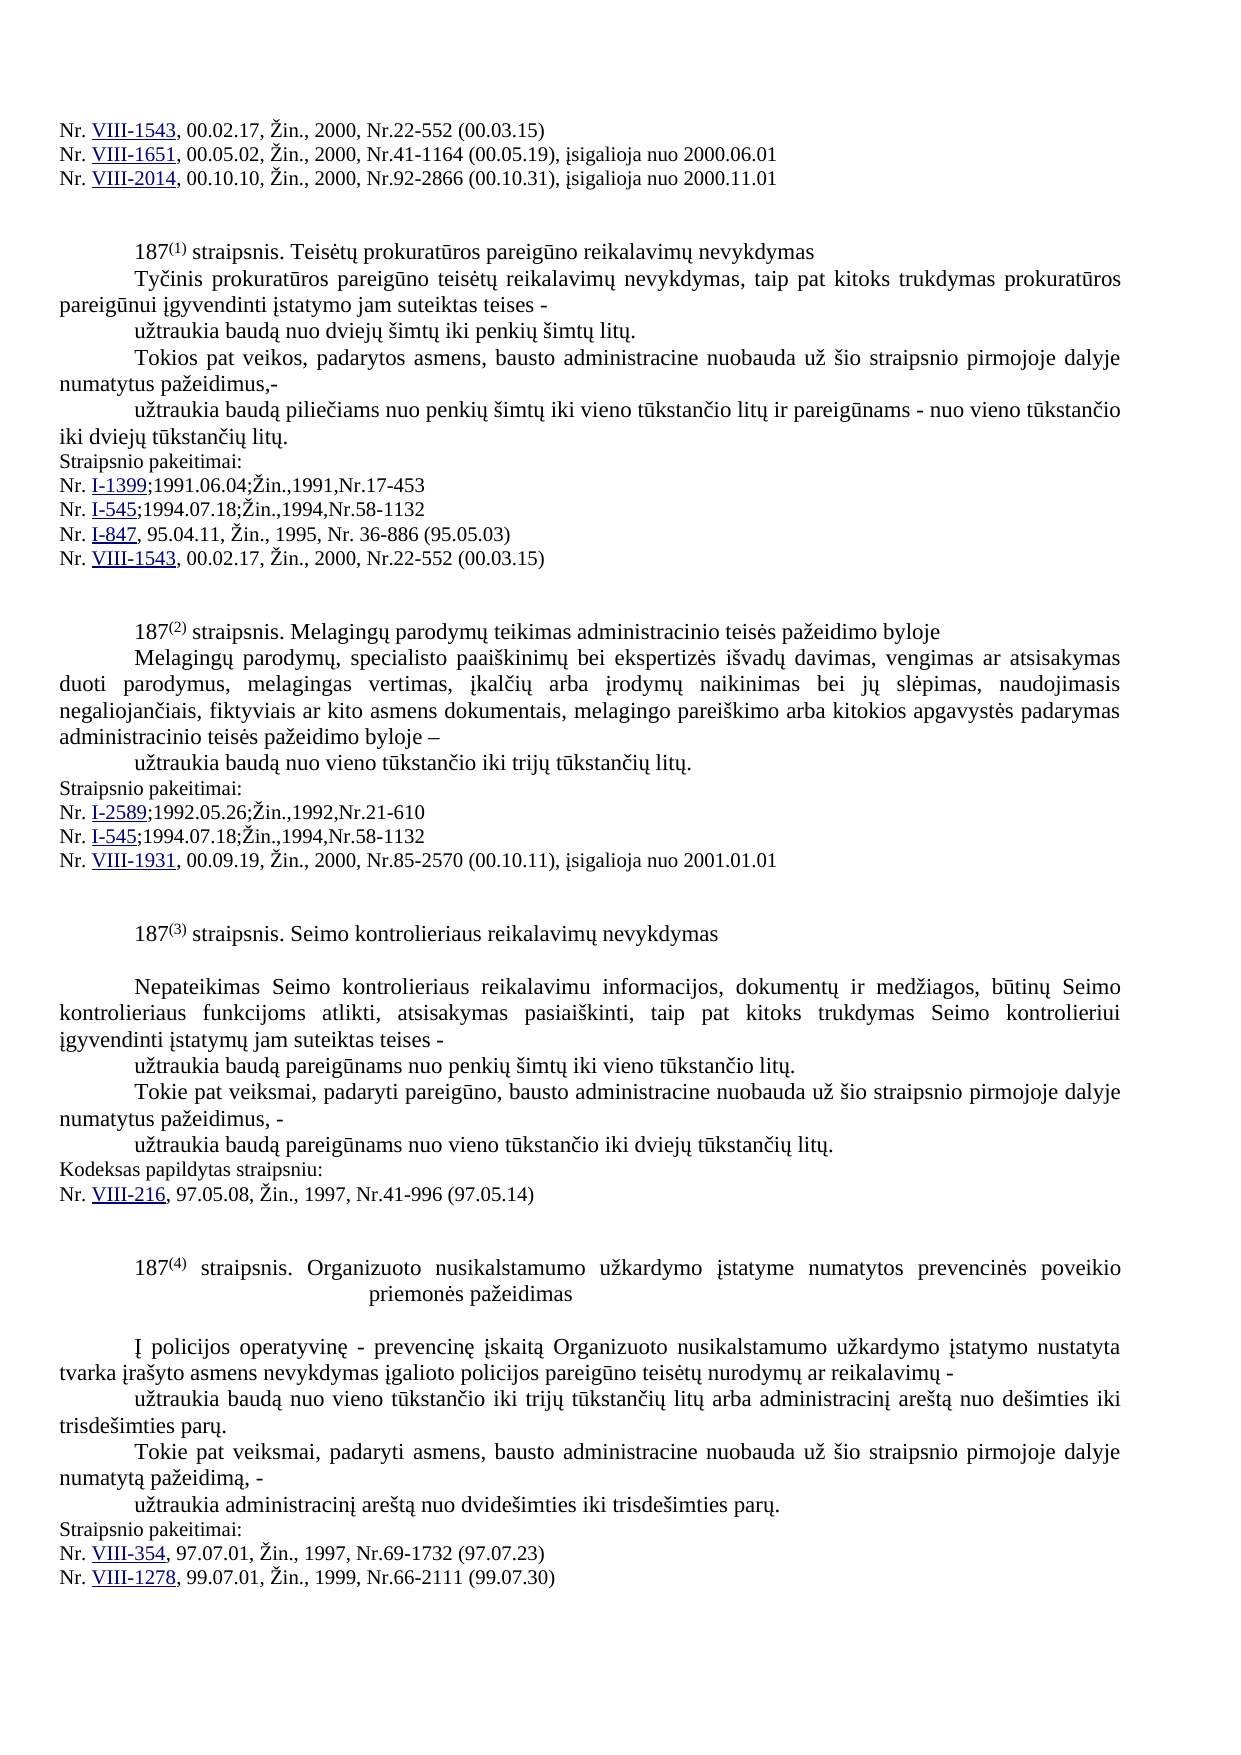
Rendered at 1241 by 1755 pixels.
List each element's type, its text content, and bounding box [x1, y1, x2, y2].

text Nr. I-1399;1991.06.04;Žin.,1991,Nr.17-453 [59, 473, 1122, 497]
text Nr. VIII-216, 97.05.08, Žin., 1997, Nr.41-996 (97.05.14) [59, 1181, 1122, 1206]
text Straipsnio pakeitimai: [59, 1517, 1122, 1541]
text užtraukia baudą piliečiams nuo penkių šimtų iki vieno tūkstančio litų ir pareigūnams - nuo vieno tūkstančio iki dviejų tūkstančių litų. [59, 397, 1122, 449]
text Nepateikimas Seimo kontrolieriaus reikalavimu informacijos, dokumentų ir medžiagos, būtinų Seimo kontrolieriaus funkcijoms atlikti, atsisakymas pasiaiškinti, taip pat kitoks trukdymas Seimo kontrolieriui įgyvendinti įstatymų jam suteiktas teises - [59, 973, 1122, 1052]
text 187(4) straipsnis. Organizuoto nusikalstamumo užkardymo įstatyme numatytos prevencinės poveikio priemonės pažeidimas [134, 1254, 1122, 1306]
text užtraukia baudą nuo vieno tūkstančio iki trijų tūkstančių litų. [59, 749, 1122, 776]
text Nr. VIII-1651, 00.05.02, Žin., 2000, Nr.41-1164 (00.05.19), įsigalioja nuo 2000.06.01 [59, 142, 1122, 166]
text Nr. I-847, 95.04.11, Žin., 1995, Nr. 36-886 (95.05.03) [59, 521, 1122, 546]
text 187(2) straipsnis. Melagingų parodymų teikimas administracinio teisės pažeidimo byloje [134, 618, 1122, 644]
text Nr. I-545;1994.07.18;Žin.,1994,Nr.58-1132 [59, 824, 1122, 848]
text 187(1) straipsnis. Teisėtų prokuratūros pareigūno reikalavimų nevykdymas [59, 238, 1122, 265]
text užtraukia baudą nuo dviejų šimtų iki penkių šimtų litų. [59, 317, 1122, 344]
text Tokios pat veikos, padarytos asmens, bausto administracine nuobauda už šio straipsnio pirmojoje dalyje numatytus pažeidimus,- [59, 344, 1122, 397]
text Tyčinis prokuratūros pareigūno teisėtų reikalavimų nevykdymas, taip pat kitoks trukdymas prokuratūros pareigūnui įgyvendinti įstatymo jam suteiktas teises - [59, 265, 1122, 317]
text užtraukia administracinį areštą nuo dvidešimties iki trisdešimties parų. [59, 1491, 1122, 1517]
text užtraukia baudą nuo vieno tūkstančio iki trijų tūkstančių litų arba administracinį areštą nuo dešimties iki trisdešimties parų. [59, 1385, 1122, 1438]
text Nr. VIII-1931, 00.09.19, Žin., 2000, Nr.85-2570 (00.10.11), įsigalioja nuo 2001.01.01 [59, 848, 1122, 872]
text 187(3) straipsnis. Seimo kontrolieriaus reikalavimų nevykdymas [59, 920, 1122, 947]
text Į policijos operatyvinę - prevencinę įskaitą Organizuoto nusikalstamumo užkardymo įstatymo nustatyta tvarka įrašyto asmens nevykdymas įgalioto policijos pareigūno teisėtų nurodymų ar reikalavimų - [59, 1333, 1122, 1385]
text užtraukia baudą pareigūnams nuo vieno tūkstančio iki dviejų tūkstančių litų. [59, 1131, 1122, 1157]
text Nr. VIII-1278, 99.07.01, Žin., 1999, Nr.66-2111 (99.07.30) [59, 1565, 1122, 1589]
text Nr. VIII-1543, 00.02.17, Žin., 2000, Nr.22-552 (00.03.15) [59, 118, 1122, 142]
text užtraukia baudą pareigūnams nuo penkių šimtų iki vieno tūkstančio litų. [59, 1052, 1122, 1078]
text Melagingų parodymų, specialisto paaiškinimų bei ekspertizės išvadų davimas, vengimas ar atsisakymas duoti parodymus, melagingas vertimas, įkalčių arba įrodymų naikinimas bei jų slėpimas, naudojimasis negaliojančiais, fiktyviais ar kito asmens dokumentais, melagingo pareiškimo arba kitokios apgavystės padarymas administracinio teisės pažeidimo byloje – [59, 644, 1122, 749]
text Straipsnio pakeitimai: [59, 776, 1122, 800]
text Kodeksas papildytas straipsniu: [59, 1157, 1122, 1181]
text Tokie pat veiksmai, padaryti asmens, bausto administracine nuobauda už šio straipsnio pirmojoje dalyje numatytą pažeidimą, - [59, 1438, 1122, 1491]
text Straipsnio pakeitimai: [59, 449, 1122, 473]
text Nr. I-545;1994.07.18;Žin.,1994,Nr.58-1132 [59, 497, 1122, 521]
text Nr. VIII-1543, 00.02.17, Žin., 2000, Nr.22-552 (00.03.15) [59, 546, 1122, 569]
text Nr. VIII-2014, 00.10.10, Žin., 2000, Nr.92-2866 (00.10.31), įsigalioja nuo 2000.11.01 [59, 166, 1122, 190]
text Nr. I-2589;1992.05.26;Žin.,1992,Nr.21-610 [59, 800, 1122, 824]
text Nr. VIII-354, 97.07.01, Žin., 1997, Nr.69-1732 (97.07.23) [59, 1541, 1122, 1565]
text Tokie pat veiksmai, padaryti pareigūno, bausto administracine nuobauda už šio straipsnio pirmojoje dalyje numatytus pažeidimus, - [59, 1078, 1122, 1131]
